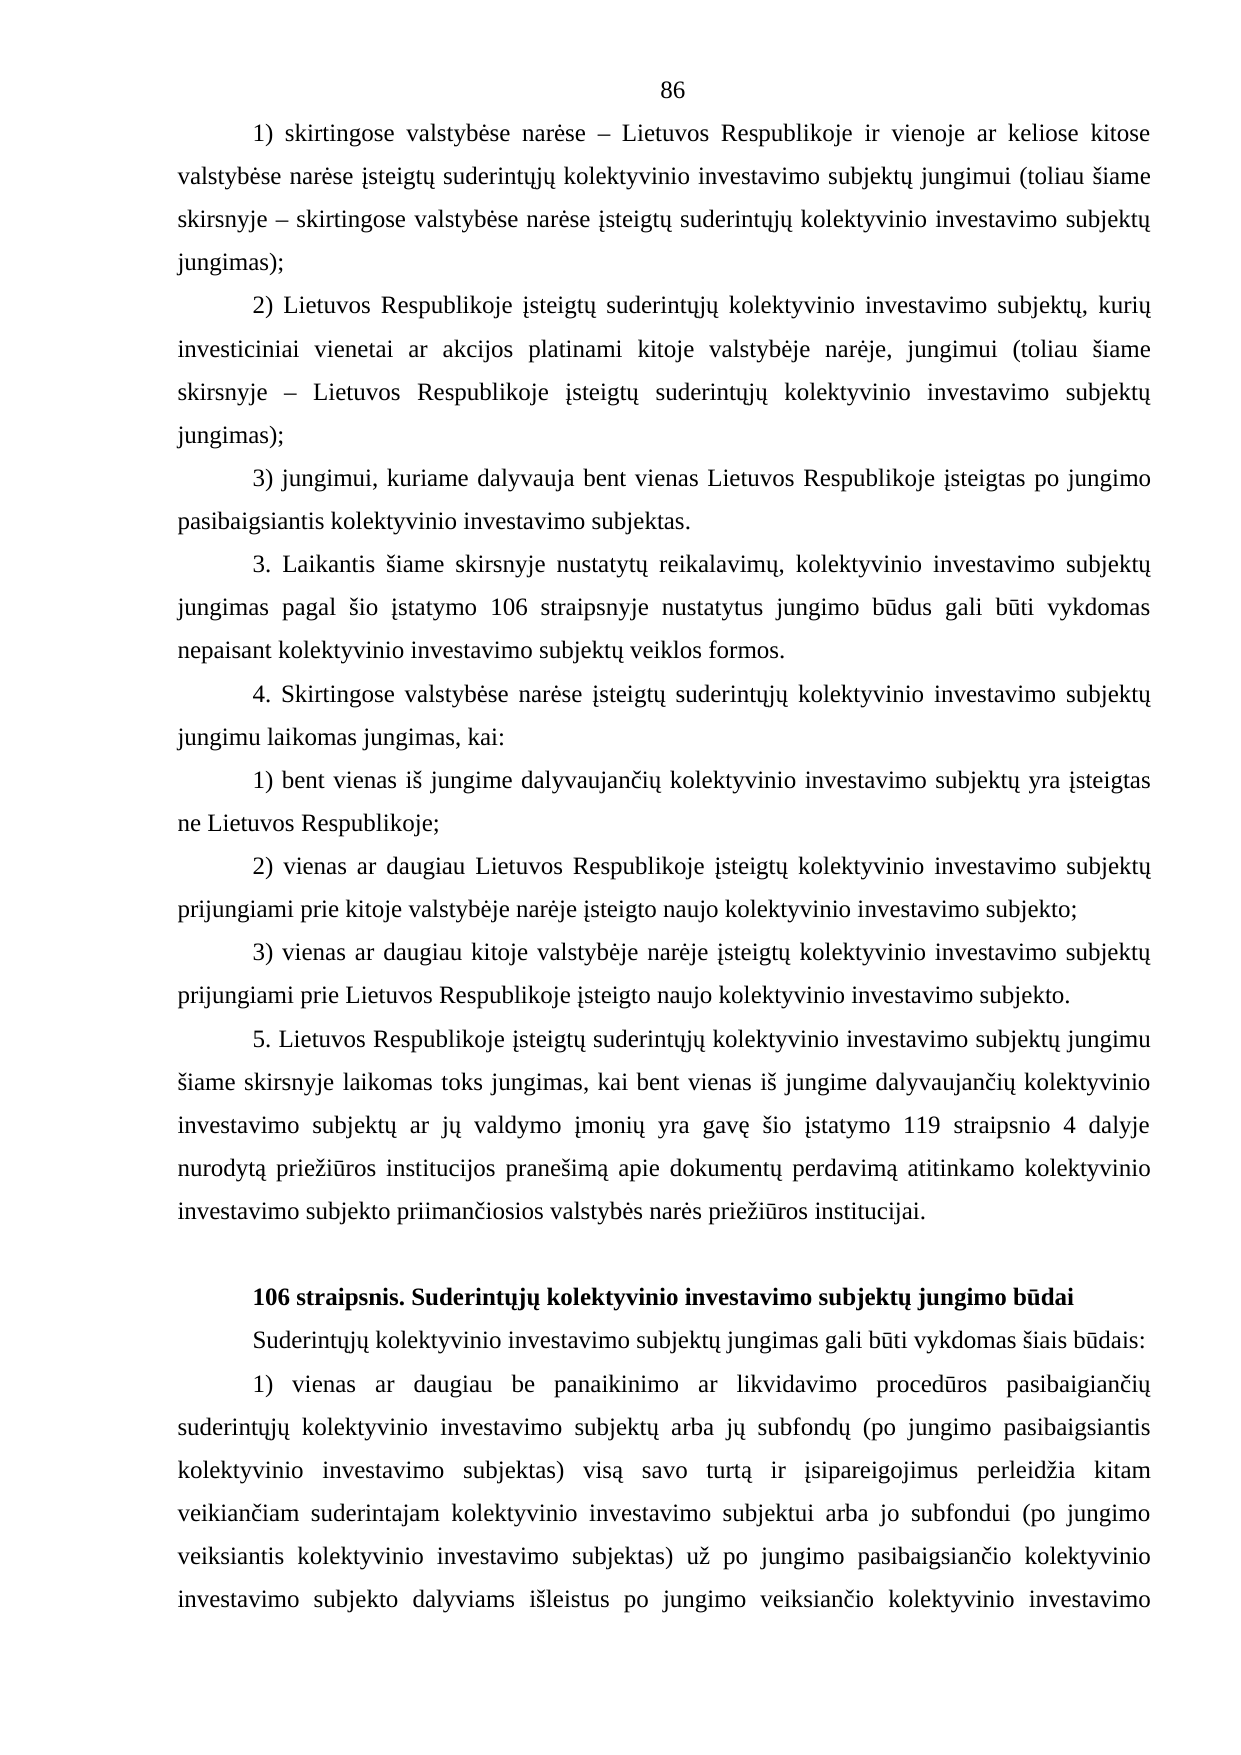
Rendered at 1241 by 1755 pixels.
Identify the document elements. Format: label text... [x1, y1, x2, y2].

text 1) skirtingose valstybėse narėse – Lietuvos Respublikoje ir vienoje ar keliose kitose valstybėse narėse įsteigtų suderintųjų kolektyvinio investavimo subjektų jungimui (toliau šiame skirsnyje – skirtingose valstybėse narėse įsteigtų suderintųjų kolektyvinio investavimo subjektų jungimas); [177, 118, 1152, 276]
text 2) Lietuvos Respublikoje įsteigtų suderintųjų kolektyvinio investavimo subjektų, kurių investiciniai vienetai ar akcijos platinami kitoje valstybėje narėje, jungimui (toliau šiame skirsnyje – Lietuvos Respublikoje įsteigtų suderintųjų kolektyvinio investavimo subjektų jungimas); [177, 291, 1152, 449]
text Suderintųjų kolektyvinio investavimo subjektų jungimas gali būti vykdomas šiais būdais: [177, 1326, 1152, 1354]
text 2) vienas ar daugiau Lietuvos Respublikoje įsteigtų kolektyvinio investavimo subjektų prijungiami prie kitoje valstybėje narėje įsteigto naujo kolektyvinio investavimo subjekto; [177, 851, 1152, 923]
text 3) jungimui, kuriame dalyvauja bent vienas Lietuvos Respublikoje įsteigtas po jungimo pasibaigsiantis kolektyvinio investavimo subjektas. [177, 463, 1152, 535]
text 1) bent vienas iš jungime dalyvaujančių kolektyvinio investavimo subjektų yra įsteigtas ne Lietuvos Respublikoje; [177, 765, 1152, 837]
text 3) vienas ar daugiau kitoje valstybėje narėje įsteigtų kolektyvinio investavimo subjektų prijungiami prie Lietuvos Respublikoje įsteigto naujo kolektyvinio investavimo subjekto. [177, 937, 1152, 1009]
text 5. Lietuvos Respublikoje įsteigtų suderintųjų kolektyvinio investavimo subjektų jungimu šiame skirsnyje laikomas toks jungimas, kai bent vienas iš jungime dalyvaujančių kolektyvinio investavimo subjektų ar jų valdymo įmonių yra gavę šio įstatymo 119 straipsnio 4 dalyje nurodytą priežiūros institucijos pranešimą apie dokumentų perdavimą atitinkamo kolektyvinio investavimo subjekto priimančiosios valstybės narės priežiūros institucijai. [177, 1024, 1152, 1225]
text 1) vienas ar daugiau be panaikinimo ar likvidavimo procedūros pasibaigiančių suderintųjų kolektyvinio investavimo subjektų arba jų subfondų (po jungimo pasibaigsiantis kolektyvinio investavimo subjektas) visą savo turtą ir įsipareigojimus perleidžia kitam veikiančiam suderintajam kolektyvinio investavimo subjektui arba jo subfondui (po jungimo veiksiantis kolektyvinio investavimo subjektas) už po jungimo pasibaigsiančio kolektyvinio investavimo subjekto dalyviams išleistus po jungimo veiksiančio kolektyvinio investavimo [177, 1369, 1152, 1613]
text 106 straipsnis. Suderintųjų kolektyvinio investavimo subjektų jungimo būdai [252, 1282, 1152, 1311]
text 3. Laikantis šiame skirsnyje nustatytų reikalavimų, kolektyvinio investavimo subjektų jungimas pagal šio įstatymo 106 straipsnyje nustatytus jungimo būdus gali būti vykdomas nepaisant kolektyvinio investavimo subjektų veiklos formos. [177, 549, 1152, 664]
text 4. Skirtingose valstybėse narėse įsteigtų suderintųjų kolektyvinio investavimo subjektų jungimu laikomas jungimas, kai: [177, 679, 1152, 751]
